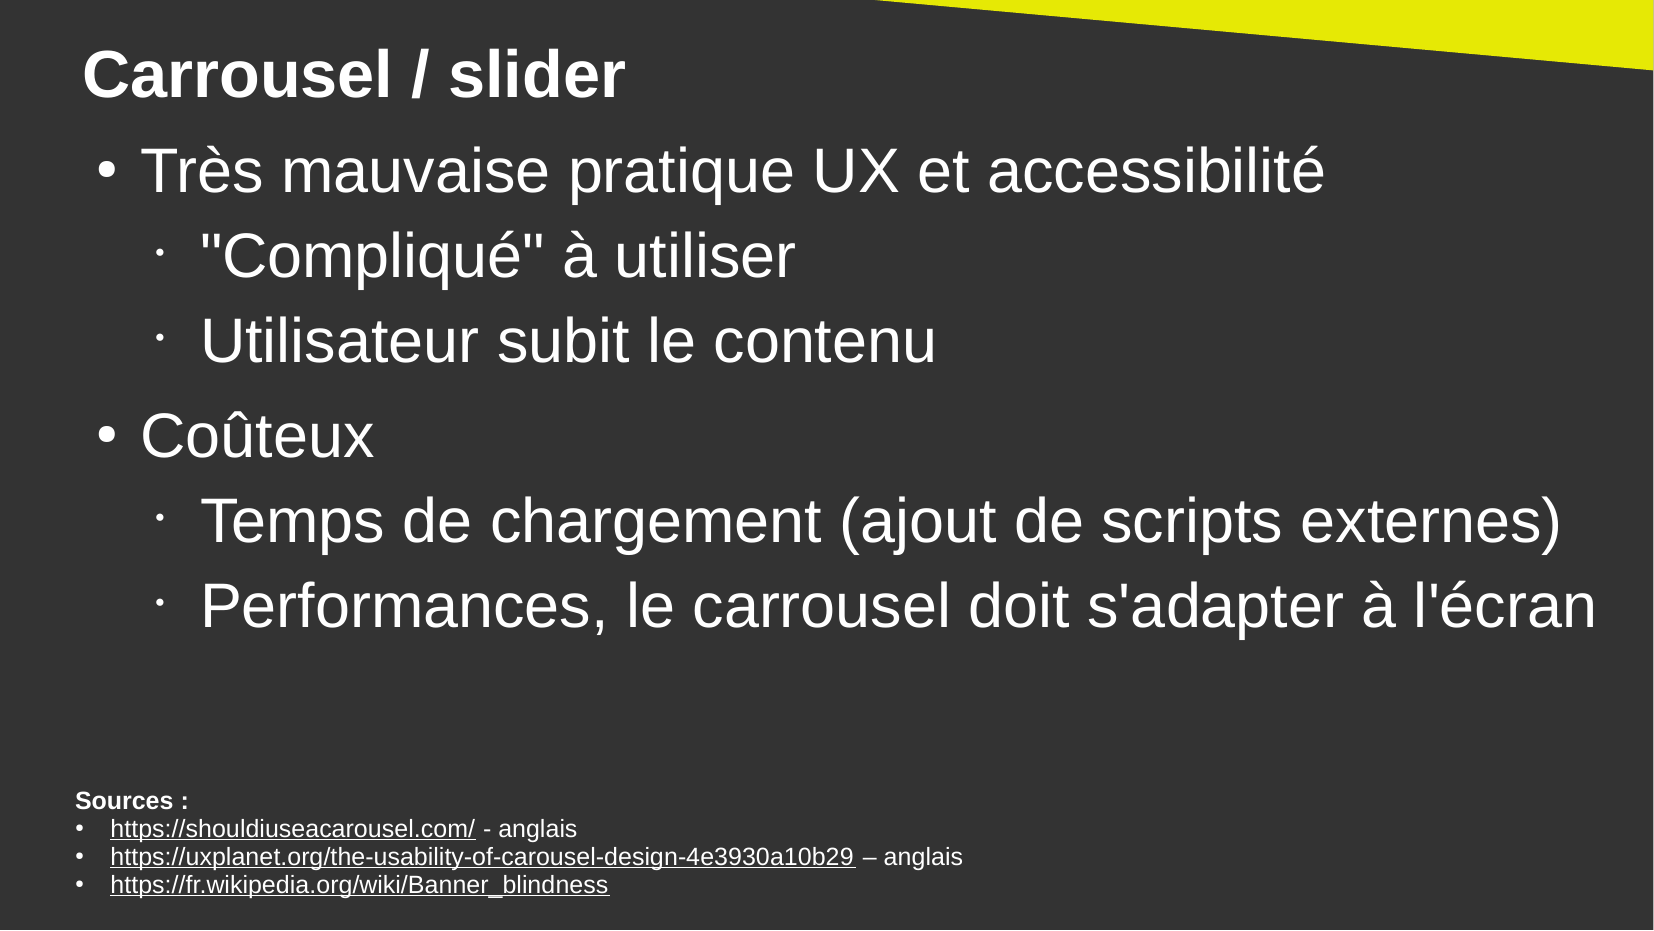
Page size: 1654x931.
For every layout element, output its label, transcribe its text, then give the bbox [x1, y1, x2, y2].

title Carrousel / slider [82, 37, 1571, 114]
list Très mauvaise pratique UX et accessibilité "Compliqué" à utiliser Utilisateur subit le contenu Coûteux Temps de chargement (ajout de scripts externes) Performances, le carrousel doit s'adapter à l'écran [80, 135, 1620, 709]
text_box Sources : https://shouldiuseacarousel.com/ - anglais https://uxplanet.org/the-usability-of-carousel-design-4e3930a10b29 – anglais https://fr.wikipedia.org/wiki/Banner_blindness [60, 779, 1546, 931]
text_box [874, 0, 1654, 71]
